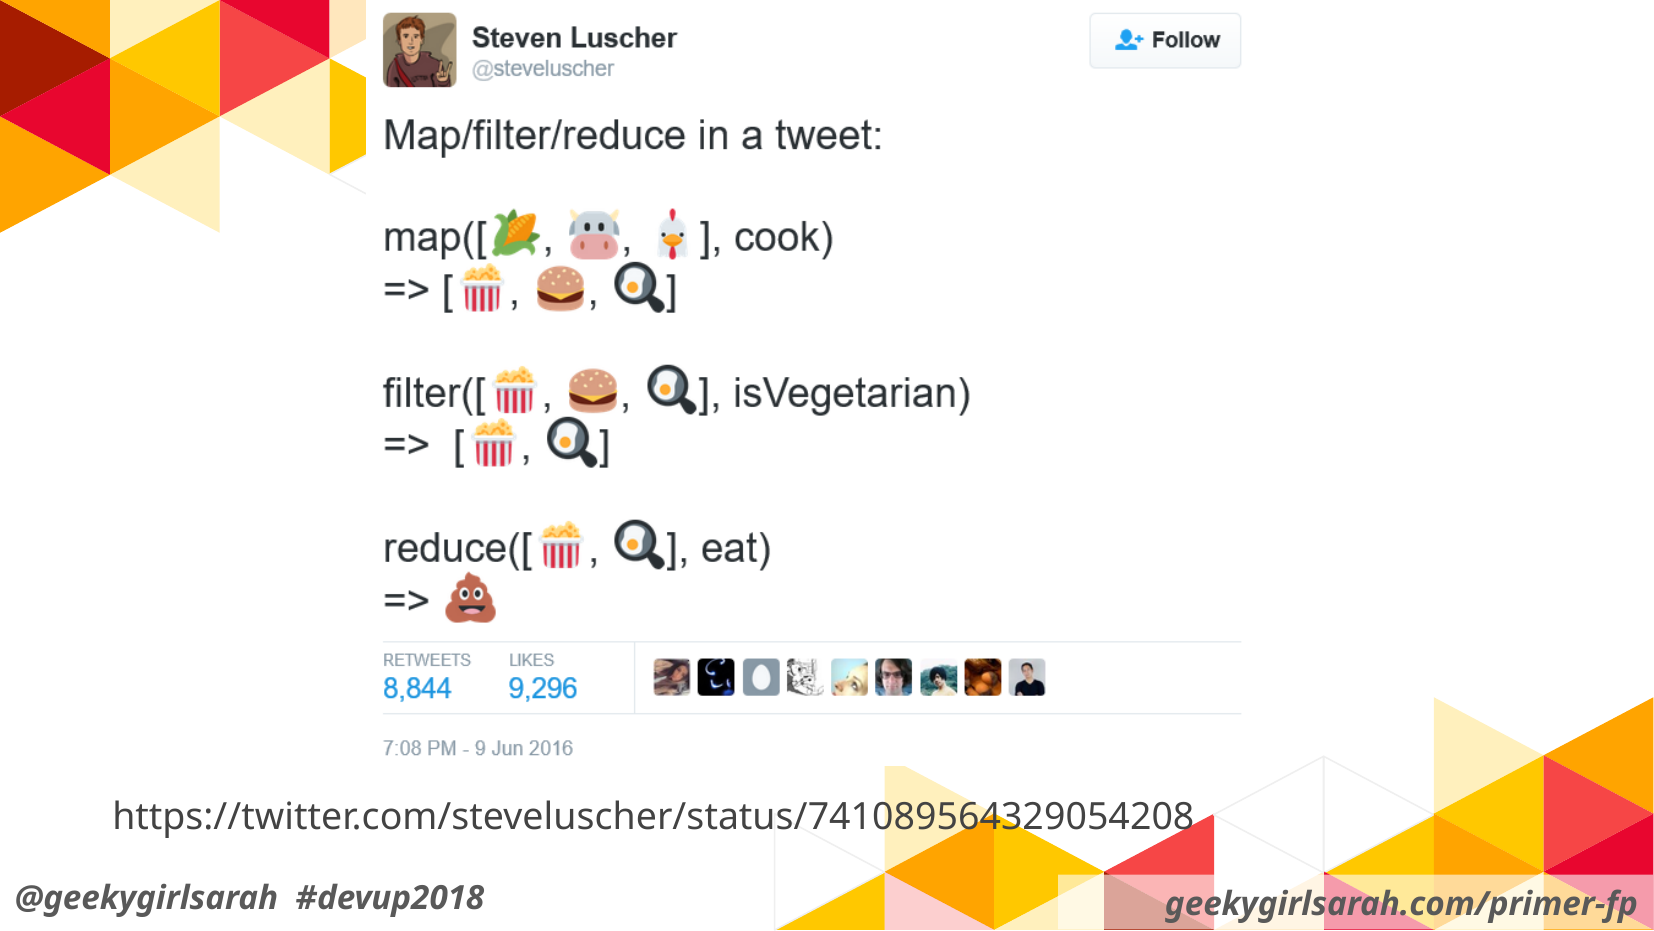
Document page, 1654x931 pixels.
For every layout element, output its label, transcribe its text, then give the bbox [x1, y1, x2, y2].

list https://twitter.com/steveluscher/status/741089564329054208 [82, 776, 1455, 871]
picture [366, 0, 1261, 766]
